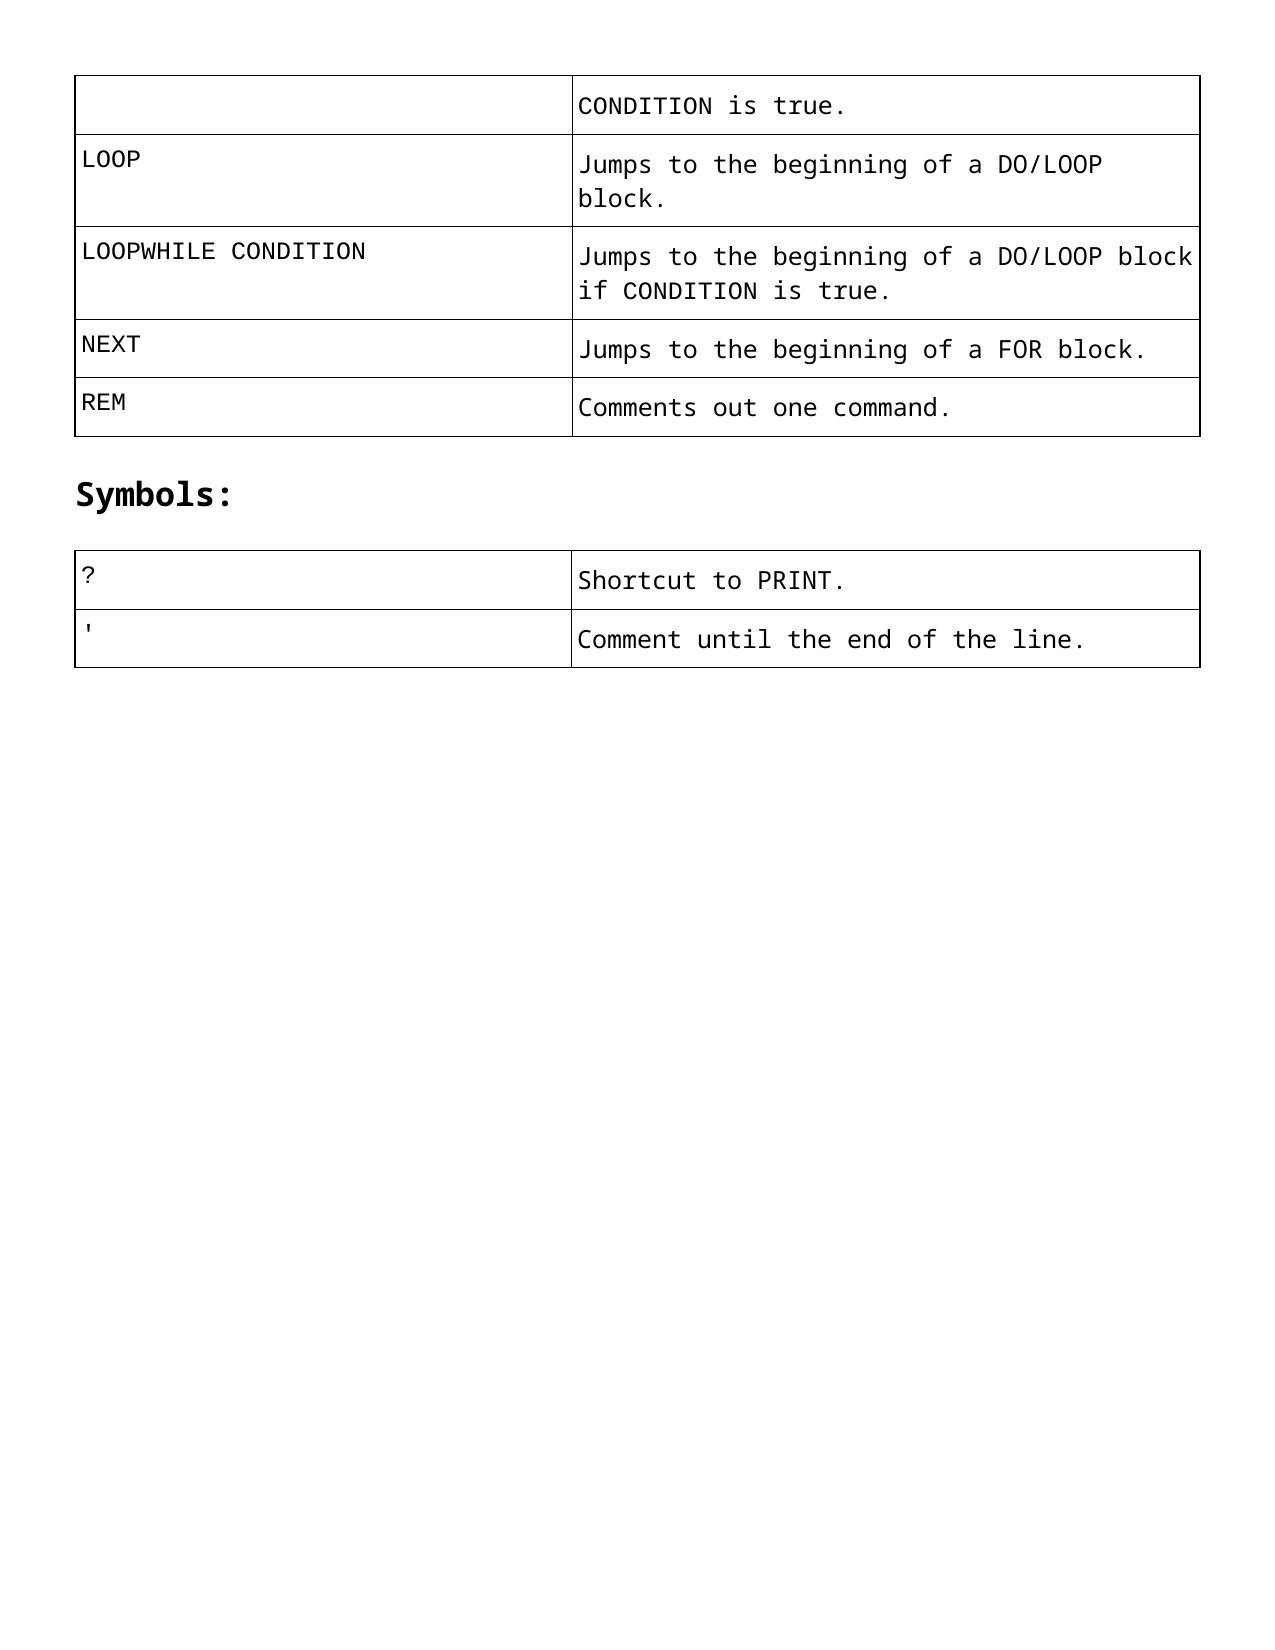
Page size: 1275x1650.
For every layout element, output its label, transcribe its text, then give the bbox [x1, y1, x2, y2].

table_cell REM [76, 378, 572, 436]
table_cell [76, 76, 572, 134]
table_cell ' [76, 610, 571, 667]
table_header Shortcut to PRINT. [572, 551, 1199, 609]
table_cell LOOP [76, 135, 572, 226]
table_cell Jumps to the beginning of a DO/LOOP block. [573, 135, 1199, 226]
table_cell Jumps to the beginning of a DO/LOOP block if CONDITION is true. [573, 227, 1199, 319]
text Symbols: [75, 471, 1200, 516]
table_cell Comments out one command. [573, 378, 1199, 436]
table_cell LOOPWHILE CONDITION [76, 227, 572, 319]
table_cell NEXT [76, 320, 572, 377]
table_cell CONDITION is true. [573, 76, 1199, 134]
table_cell Jumps to the beginning of a FOR block. [573, 320, 1199, 377]
table_header ? [76, 551, 571, 609]
table_cell Comment until the end of the line. [572, 610, 1199, 667]
